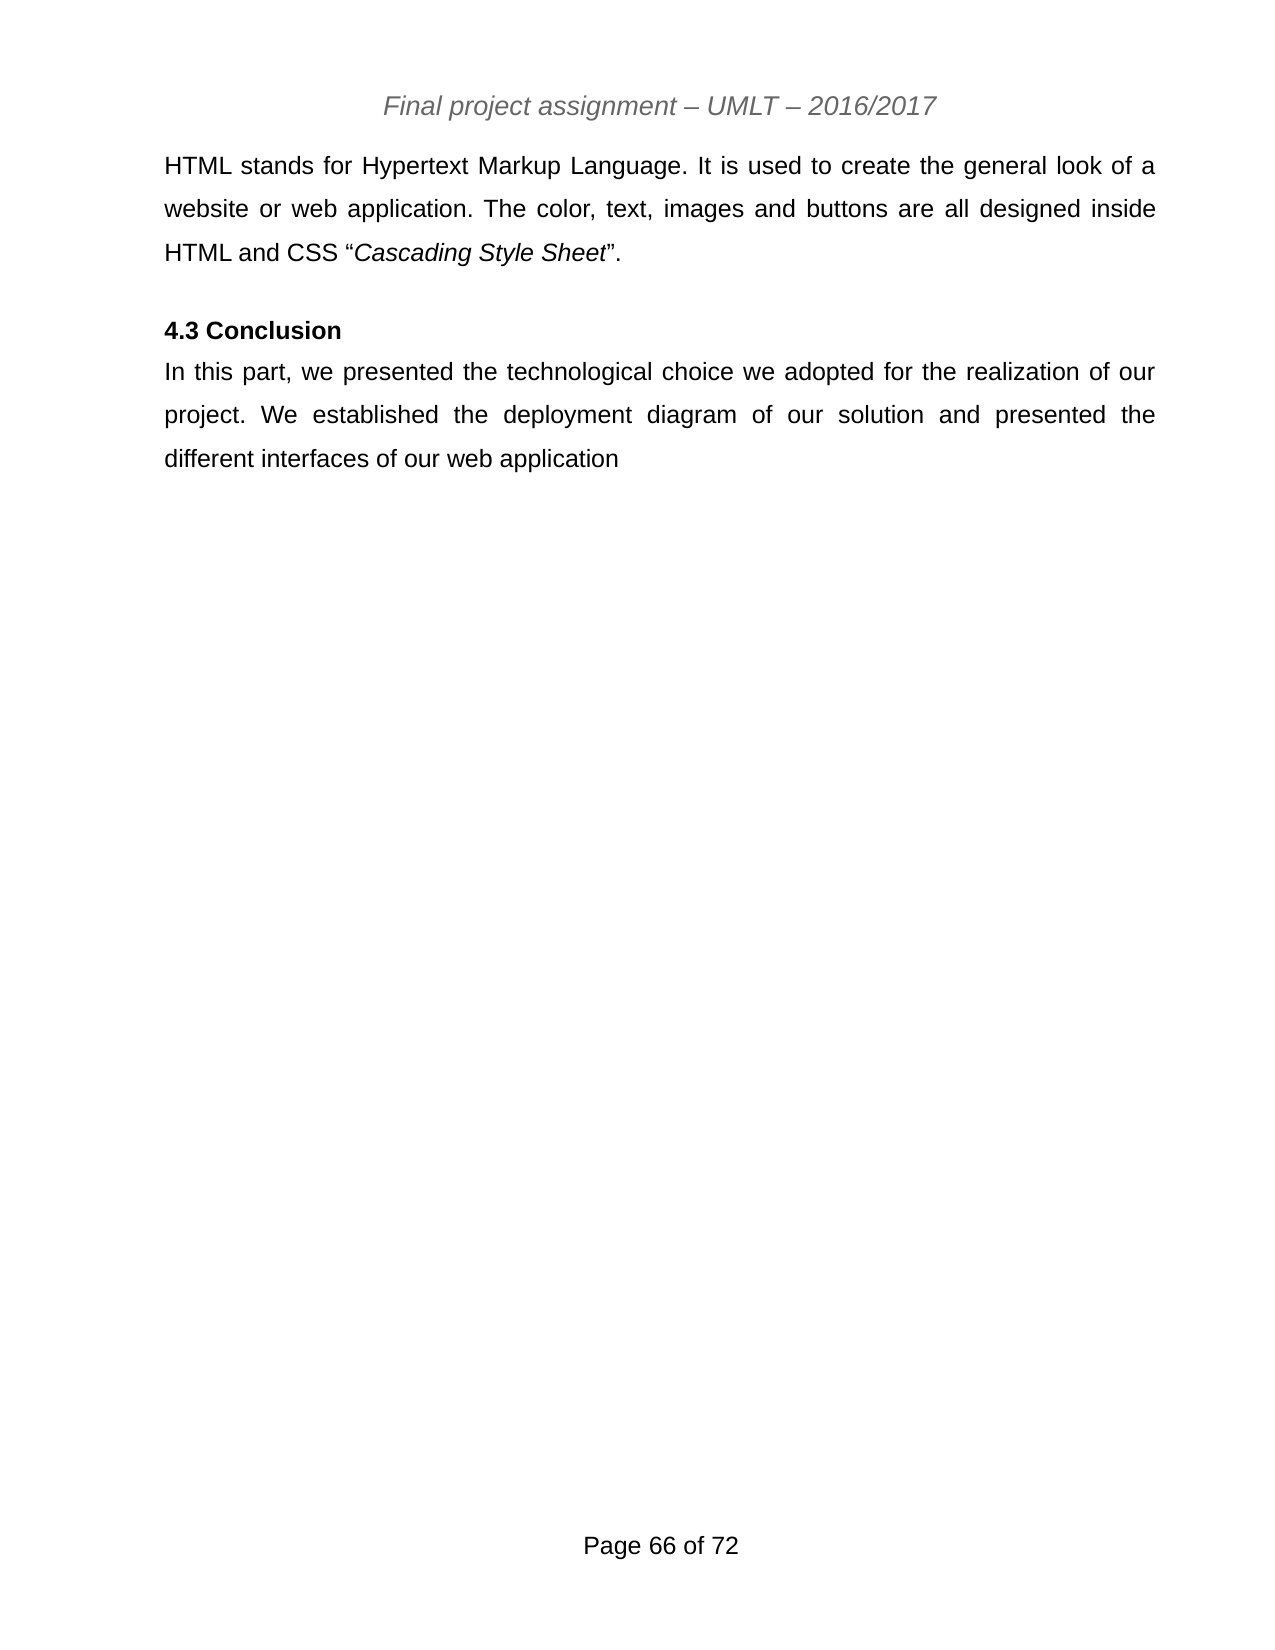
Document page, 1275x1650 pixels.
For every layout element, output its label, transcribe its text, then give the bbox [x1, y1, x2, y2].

text HTML stands for Hypertext Markup Language. It is used to create the general look of a website or web application. The color, text, images and buttons are all designed inside HTML and CSS “Cascading Style Sheet”. [164, 151, 1158, 266]
text In this part, we presented the technological choice we adopted for the realization of our project. We established the deployment diagram of our solution and presented the different interfaces of our web application [164, 357, 1158, 472]
subtitle 4.3 Conclusion [164, 316, 1158, 345]
